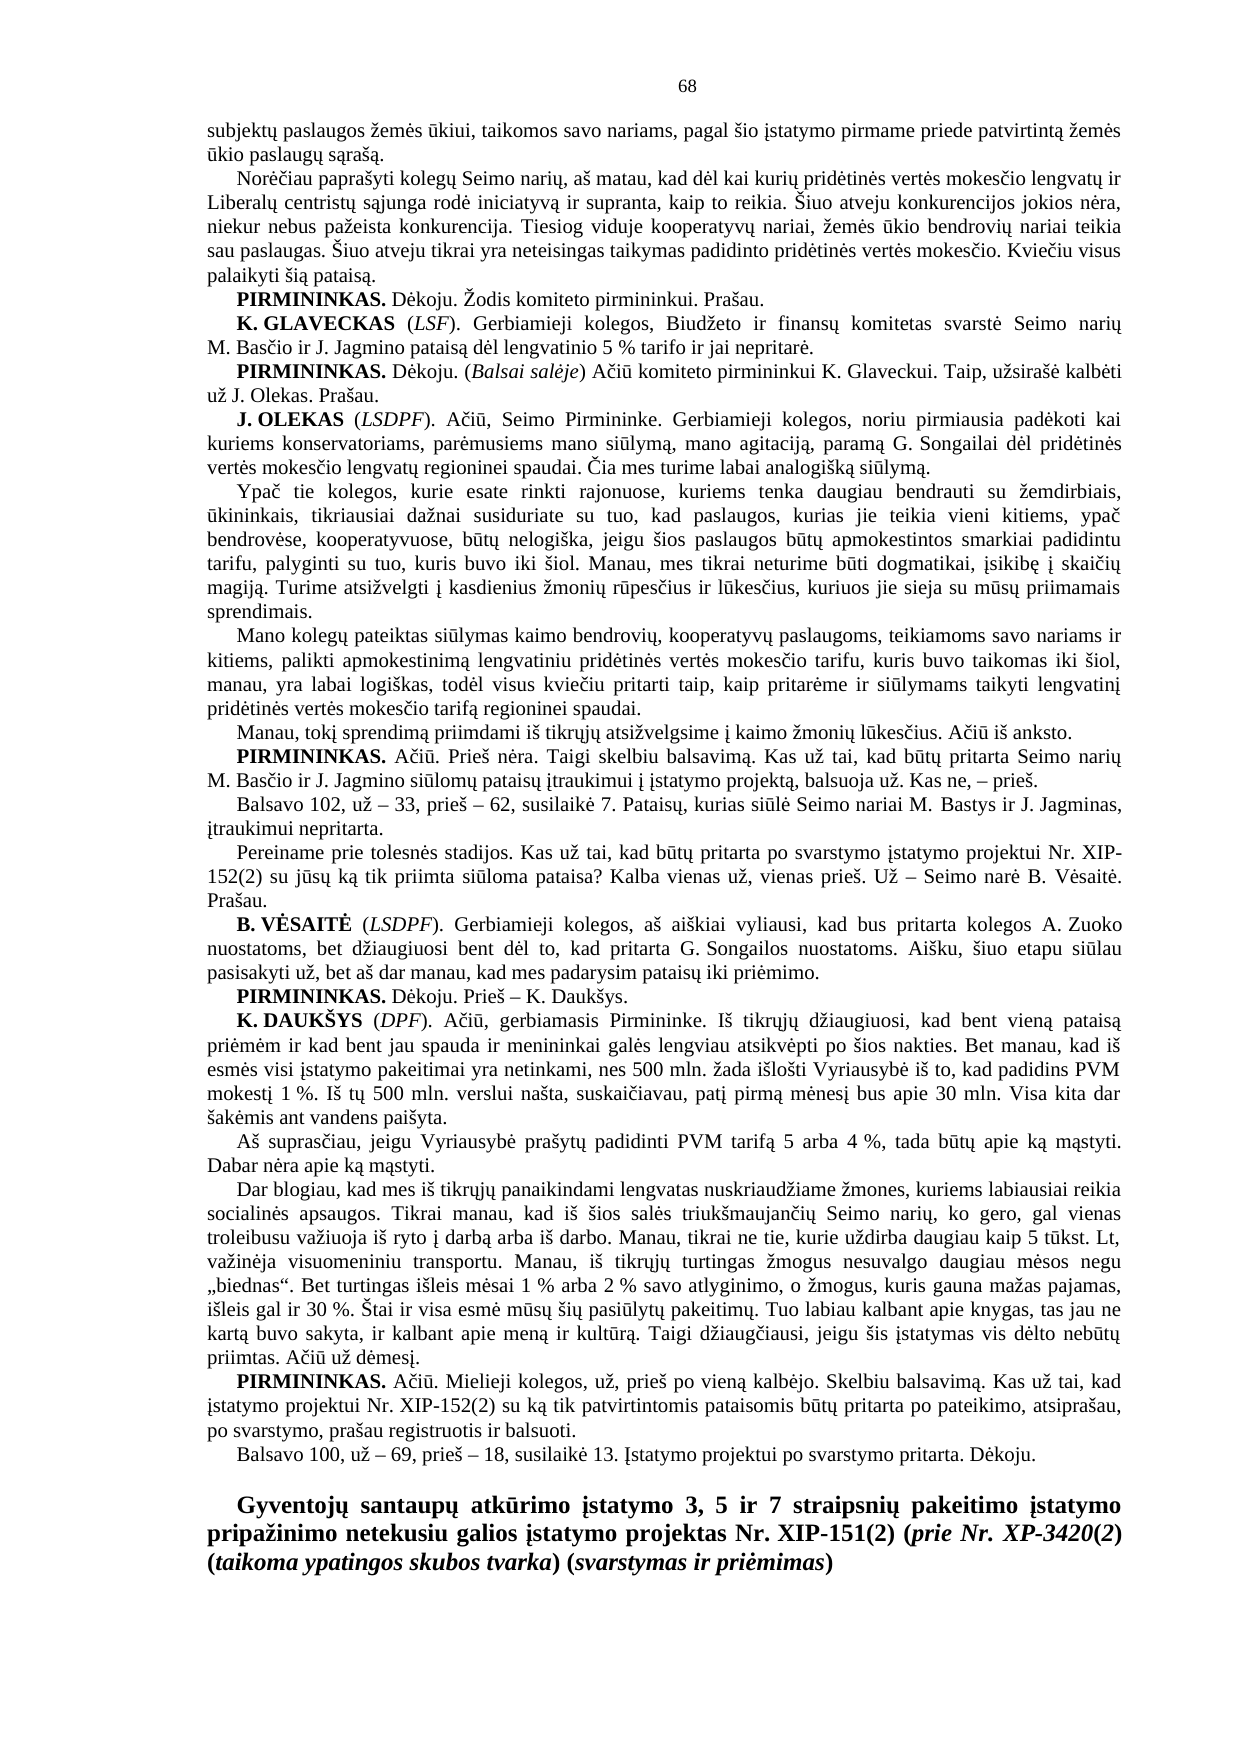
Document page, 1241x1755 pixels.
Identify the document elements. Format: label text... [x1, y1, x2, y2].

text K. GLAVECKAS (LSF). Gerbiamieji kolegos, Biudžeto ir finansų komitetas svarstė Seimo narių M. Basčio ir J. Jagmino pataisą dėl lengvatinio 5 % tarifo ir jai nepritarė. [207, 311, 1122, 359]
text PIRMININKAS. Dėkoju. Žodis komiteto pirmininkui. Prašau. [207, 287, 1122, 311]
text Manau, tokį sprendimą priimdami iš tikrųjų atsižvelgsime į kaimo žmonių lūkesčius. Ačiū iš anksto. [207, 720, 1122, 744]
text Dar blogiau, kad mes iš tikrųjų panaikindami lengvatas nuskriaudžiame žmones, kuriems labiausiai reikia socialinės apsaugos. Tikrai manau, kad iš šios salės triukšmaujančių Seimo narių, ko gero, gal vienas troleibusu važiuoja iš ryto į darbą arba iš darbo. Manau, tikrai ne tie, kurie uždirba daugiau kaip 5 tūkst. Lt, važinėja visuomeniniu transportu. Manau, iš tikrųjų turtingas žmogus nesuvalgo daugiau mėsos negu „biednas“. Bet turtingas išleis mėsai 1 % arba 2 % savo atlyginimo, o žmogus, kuris gauna mažas pajamas, išleis gal ir 30 %. Štai ir visa esmė mūsų šių pasiūlytų pakeitimų. Tuo labiau kalbant apie knygas, tas jau ne kartą buvo sakyta, ir kalbant apie meną ir kultūrą. Taigi džiaugčiausi, jeigu šis įstatymas vis dėlto nebūtų priimtas. Ačiū už dėmesį. [207, 1177, 1122, 1369]
text J. OLEKAS (LSDPF). Ačiū, Seimo Pirmininke. Gerbiamieji kolegos, noriu pirmiausia padėkoti kai kuriems konservatoriams, parėmusiems mano siūlymą, mano agitaciją, paramą G. Songailai dėl pridėtinės vertės mokesčio lengvatų regioninei spaudai. Čia mes turime labai analogišką siūlymą. [207, 407, 1122, 479]
text Balsavo 100, už – 69, prieš – 18, susilaikė 13. Įstatymo projektui po svarstymo pritarta. Dėkoju. [207, 1442, 1122, 1466]
text Norėčiau paprašyti kolegų Seimo narių, aš matau, kad dėl kai kurių pridėtinės vertės mokesčio lengvatų ir Liberalų centristų sąjunga rodė iniciatyvą ir supranta, kaip to reikia. Šiuo atveju konkurencijos jokios nėra, niekur nebus pažeista konkurencija. Tiesiog viduje kooperatyvų nariai, žemės ūkio bendrovių nariai teikia sau paslaugas. Šiuo atveju tikrai yra neteisingas taikymas padidinto pridėtinės vertės mokesčio. Kviečiu visus palaikyti šią pataisą. [207, 166, 1122, 287]
text Balsavo 102, už – 33, prieš – 62, susilaikė 7. Pataisų, kurias siūlė Seimo nariai M. Bastys ir J. Jagminas, įtraukimui nepritarta. [207, 792, 1122, 840]
text Ypač tie kolegos, kurie esate rinkti rajonuose, kuriems tenka daugiau bendrauti su žemdirbiais, ūkininkais, tikriausiai dažnai susiduriate su tuo, kad paslaugos, kurias jie teikia vieni kitiems, ypač bendrovėse, kooperatyvuose, būtų nelogiška, jeigu šios paslaugos būtų apmokestintos smarkiai padidintu tarifu, palyginti su tuo, kuris buvo iki šiol. Manau, mes tikrai neturime būti dogmatikai, įsikibę į skaičių magiją. Turime atsižvelgti į kasdienius žmonių rūpesčius ir lūkesčius, kuriuos jie sieja su mūsų priimamais sprendimais. [207, 479, 1122, 623]
text Pereiname prie tolesnės stadijos. Kas už tai, kad būtų pritarta po svarstymo įstatymo projektui Nr. XIP-152(2) su jūsų ką tik priimta siūloma pataisa? Kalba vienas už, vienas prieš. Už – Seimo narė B. Vėsaitė. Prašau. [207, 840, 1122, 912]
text Aš suprasčiau, jeigu Vyriausybė prašytų padidinti PVM tarifą 5 arba 4 %, tada būtų apie ką mąstyti. Dabar nėra apie ką mąstyti. [207, 1129, 1122, 1177]
text PIRMININKAS. Ačiū. Mielieji kolegos, už, prieš po vieną kalbėjo. Skelbiu balsavimą. Kas už tai, kad įstatymo projektui Nr. XIP-152(2) su ką tik patvirtintomis pataisomis būtų pritarta po pateikimo, atsiprašau, po svarstymo, prašau registruotis ir balsuoti. [207, 1369, 1122, 1442]
text PIRMININKAS. Dėkoju. Prieš – K. Daukšys. [207, 984, 1122, 1008]
text Mano kolegų pateiktas siūlymas kaimo bendrovių, kooperatyvų paslaugoms, teikiamoms savo nariams ir kitiems, palikti apmokestinimą lengvatiniu pridėtinės vertės mokesčio tarifu, kuris buvo taikomas iki šiol, manau, yra labai logiškas, todėl visus kviečiu pritarti taip, kaip pritarėme ir siūlymams taikyti lengvatinį pridėtinės vertės mokesčio tarifą regioninei spaudai. [207, 623, 1122, 720]
text Gyventojų santaupų atkūrimo įstatymo 3, 5 ir 7 straipsnių pakeitimo įstatymo pripažinimo netekusiu galios įstatymo projektas Nr. XIP-151(2) (prie Nr. XP-3420(2) (taikoma ypatingos skubos tvarka) (svarstymas ir priėmimas) [207, 1490, 1122, 1576]
text subjektų paslaugos žemės ūkiui, taikomos savo nariams, pagal šio įstatymo pirmame priede patvirtintą žemės ūkio paslaugų sąrašą. [207, 118, 1122, 166]
text PIRMININKAS. Ačiū. Prieš nėra. Taigi skelbiu balsavimą. Kas už tai, kad būtų pritarta Seimo narių M. Basčio ir J. Jagmino siūlomų pataisų įtraukimui į įstatymo projektą, balsuoja už. Kas ne, – prieš. [207, 744, 1122, 792]
text PIRMININKAS. Dėkoju. (Balsai salėje) Ačiū komiteto pirmininkui K. Glaveckui. Taip, užsirašė kalbėti už J. Olekas. Prašau. [207, 359, 1122, 407]
text K. DAUKŠYS (DPF). Ačiū, gerbiamasis Pirmininke. Iš tikrųjų džiaugiuosi, kad bent vieną pataisą priėmėm ir kad bent jau spauda ir menininkai galės lengviau atsikvėpti po šios nakties. Bet manau, kad iš esmės visi įstatymo pakeitimai yra netinkami, nes 500 mln. žada išlošti Vyriausybė iš to, kad padidins PVM mokestį 1 %. Iš tų 500 mln. verslui našta, suskaičiavau, patį pirmą mėnesį bus apie 30 mln. Visa kita dar šakėmis ant vandens paišyta. [207, 1008, 1122, 1129]
text B. VĖSAITĖ (LSDPF). Gerbiamieji kolegos, aš aiškiai vyliausi, kad bus pritarta kolegos A. Zuoko nuostatoms, bet džiaugiuosi bent dėl to, kad pritarta G. Songailos nuostatoms. Aišku, šiuo etapu siūlau pasisakyti už, bet aš dar manau, kad mes padarysim pataisų iki priėmimo. [207, 912, 1122, 984]
